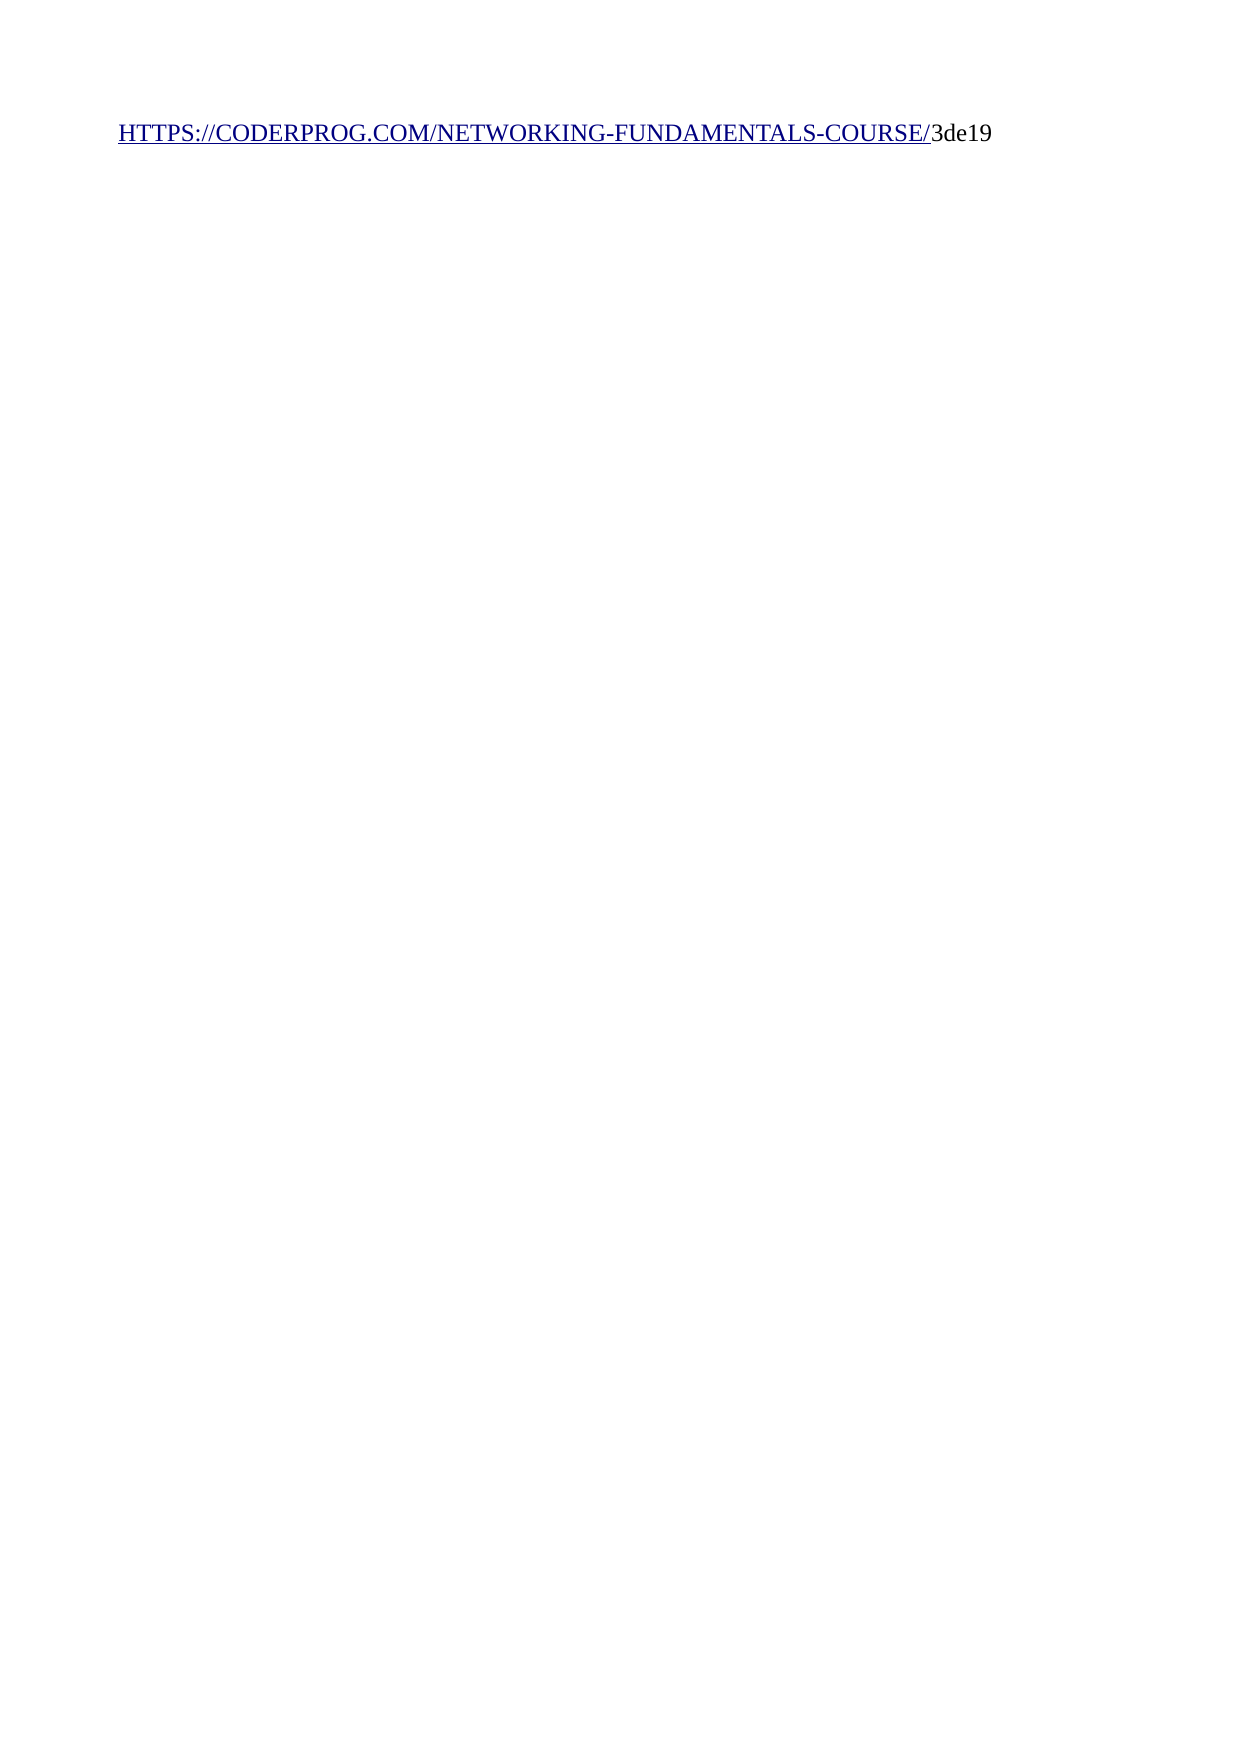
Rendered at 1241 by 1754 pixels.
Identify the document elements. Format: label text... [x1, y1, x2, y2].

text HTTPS://CODERPROG.COM/NETWORKING-FUNDAMENTALS-COURSE/3de19 [118, 118, 1122, 147]
